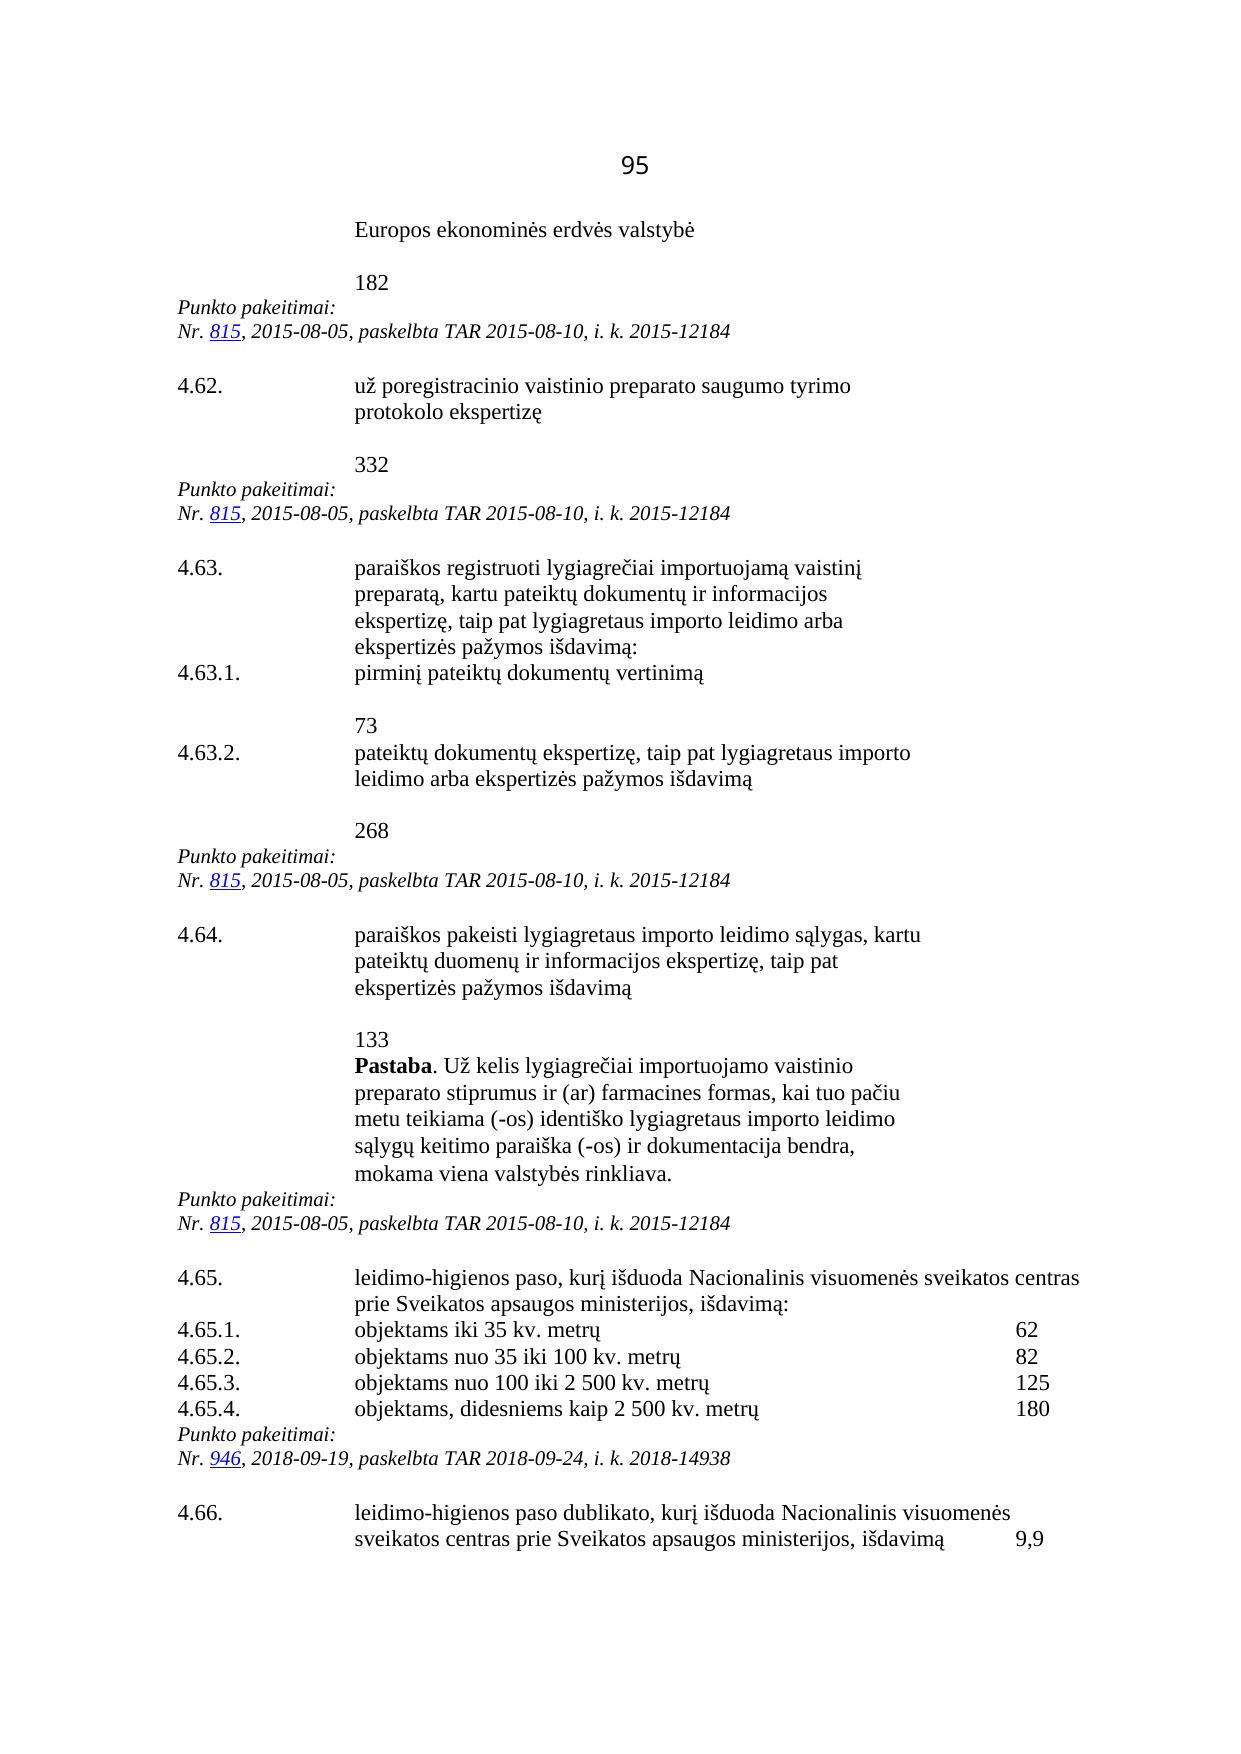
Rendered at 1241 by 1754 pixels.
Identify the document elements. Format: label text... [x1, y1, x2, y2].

text Nr. 815, 2015-08-05, paskelbta TAR 2015-08-10, i. k. 2015-12184 [177, 868, 1093, 892]
text Pastaba. Už kelis lygiagrečiai importuojamo vaistinio [354, 1053, 945, 1079]
text Nr. 946, 2018-09-19, paskelbta TAR 2018-09-24, i. k. 2018-14938 [177, 1446, 1093, 1470]
text Punkto pakeitimai: [177, 844, 1093, 868]
text metu teikiama (-os) identiško lygiagretaus importo leidimo [354, 1105, 945, 1132]
text 4.63.1. pirminį pateiktų dokumentų vertinimą 73 [177, 659, 945, 738]
text ekspertizės pažymos išdavimą 133 [354, 973, 945, 1053]
text 4.64. paraiškos pakeisti lygiagretaus importo leidimo sąlygas, kartu [177, 921, 945, 947]
text 4.65.2. objektams nuo 35 iki 100 kv. metrų 82 [177, 1343, 1093, 1369]
text ekspertizę, taip pat lygiagretaus importo leidimo arba [354, 607, 945, 633]
text 4.65.4. objektams, didesniems kaip 2 500 kv. metrų 180 [177, 1395, 1093, 1422]
text Nr. 815, 2015-08-05, paskelbta TAR 2015-08-10, i. k. 2015-12184 [177, 1211, 1093, 1235]
text Nr. 815, 2015-08-05, paskelbta TAR 2015-08-10, i. k. 2015-12184 [177, 501, 1093, 525]
text Punkto pakeitimai: [177, 477, 1093, 501]
text 4.63. paraiškos registruoti lygiagrečiai importuojamą vaistinį [177, 554, 945, 580]
text preparatą, kartu pateiktų dokumentų ir informacijos [354, 580, 945, 607]
text Punkto pakeitimai: [177, 1187, 1093, 1211]
text 4.65.3. objektams nuo 100 iki 2 500 kv. metrų 125 [177, 1369, 1093, 1395]
text sąlygų keitimo paraiška (-os) ir dokumentacija bendra, [354, 1132, 945, 1158]
text leidimo arba ekspertizės pažymos išdavimą 268 [354, 765, 945, 844]
text 4.63.2. pateiktų dokumentų ekspertizę, taip pat lygiagretaus importo [177, 738, 945, 765]
text 4.65.1. objektams iki 35 kv. metrų 62 [177, 1316, 1093, 1343]
text Punkto pakeitimai: [177, 1422, 1093, 1446]
text ekspertizės pažymos išdavimą: [354, 633, 945, 659]
text Nr. 815, 2015-08-05, paskelbta TAR 2015-08-10, i. k. 2015-12184 [177, 319, 1093, 343]
text protokolo ekspertizę 332 [354, 398, 945, 477]
text Punkto pakeitimai: [177, 295, 1093, 319]
text 4.62. už poregistracinio vaistinio preparato saugumo tyrimo [177, 372, 945, 398]
text preparato stiprumus ir (ar) farmacines formas, kai tuo pačiu [354, 1079, 945, 1105]
text Europos ekonominės erdvės valstybė 182 [354, 216, 945, 295]
text mokama viena valstybės rinkliava. [354, 1158, 945, 1187]
text pateiktų duomenų ir informacijos ekspertizę, taip pat [354, 947, 945, 973]
text 4.65. leidimo-higienos paso, kurį išduoda Nacionalinis visuomenės sveikatos centras prie Sveikatos apsaugos ministerijos, išdavimą: [177, 1264, 1093, 1316]
text 4.66. leidimo-higienos paso dublikato, kurį išduoda Nacionalinis visuomenės sveikatos centras prie Sveikatos apsaugos ministerijos, išdavimą 9,9 [177, 1499, 1093, 1551]
